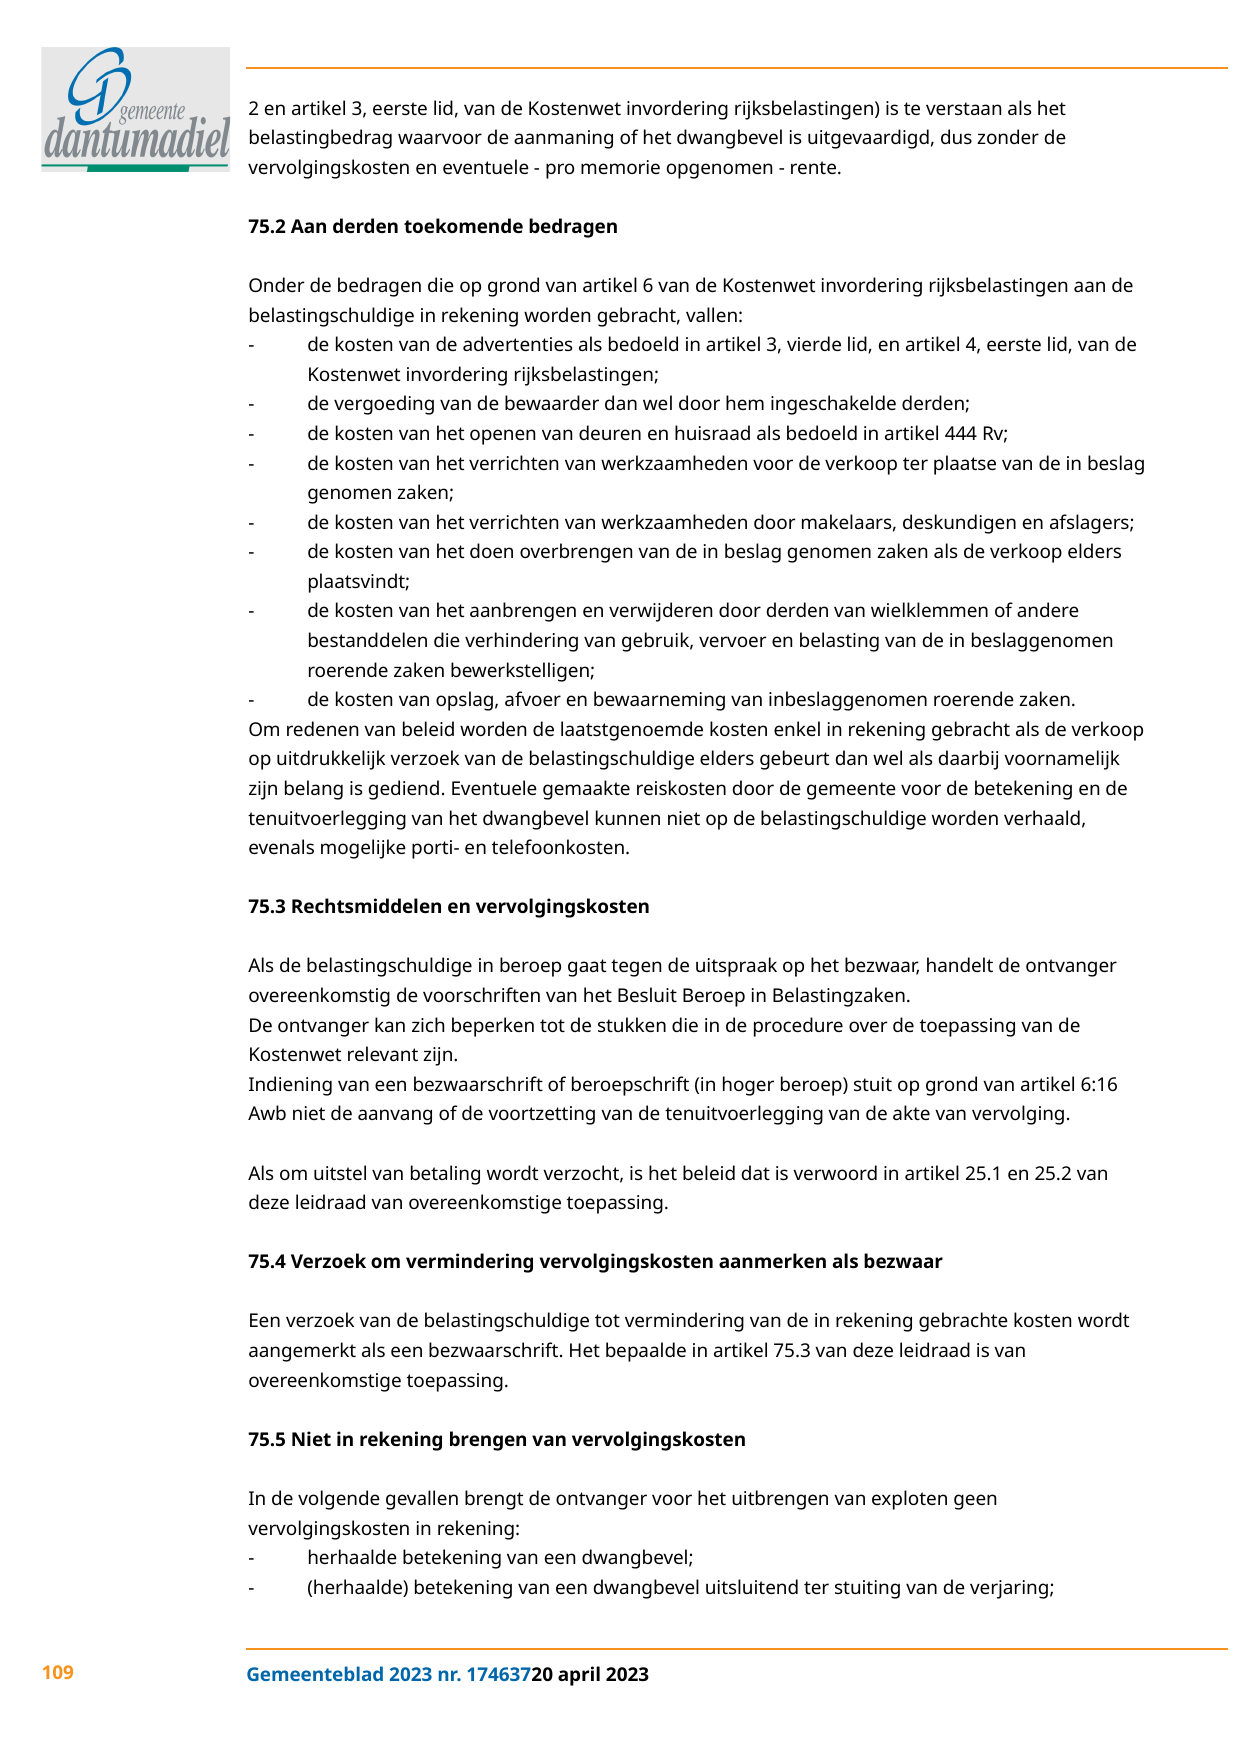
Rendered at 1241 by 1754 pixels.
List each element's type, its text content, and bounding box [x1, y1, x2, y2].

list (herhaalde) betekening van een dwangbevel uitsluitend ter stuiting van de verjaring; [248, 1574, 1152, 1600]
list de vergoeding van de bewaarder dan wel door hem ingeschakelde derden; [248, 391, 1152, 416]
text Een verzoek van de belastingschuldige tot vermindering van de in rekening gebrachte kosten wordt aangemerkt als een bezwaarschrift. Het bepaalde in artikel 75.3 van deze leidraad is van overeenkomstige toepassing. [248, 1308, 1152, 1393]
text 75.4 Verzoek om vermindering vervolgingskosten aanmerken als bezwaar [248, 1248, 1152, 1274]
list de kosten van het aanbrengen en verwijderen door derden van wielklemmen of andere bestanddelen die verhindering van gebruik, vervoer en belasting van de in beslaggenomen roerende zaken bewerkstelligen; [248, 598, 1152, 683]
text In de volgende gevallen brengt de ontvanger voor het uitbrengen van exploten geen vervolgingskosten in rekening: [248, 1485, 1152, 1541]
text 2 en artikel 3, eerste lid, van de Kostenwet invordering rijksbelastingen) is te verstaan als het belastingbedrag waarvoor de aanmaning of het dwangbevel is uitgevaardigd, dus zonder de vervolgingskosten en eventuele - pro memorie opgenomen - rente. [248, 95, 1152, 180]
text Als om uitstel van betaling wordt verzocht, is het beleid dat is verwoord in artikel 25.1 en 25.2 van deze leidraad van overeenkomstige toepassing. [248, 1160, 1152, 1215]
picture [41, 47, 231, 172]
text Indiening van een bezwaarschrift of beroepschrift (in hoger beroep) stuit op grond van artikel 6:16 Awb niet de aanvang of de voortzetting van de tenuitvoerlegging van de akte van vervolging. [248, 1071, 1152, 1126]
text De ontvanger kan zich beperken tot de stukken die in de procedure over de toepassing van de Kostenwet relevant zijn. [248, 1012, 1152, 1067]
list de kosten van het verrichten van werkzaamheden voor de verkoop ter plaatse van de in beslag genomen zaken; [248, 450, 1152, 505]
text 75.3 Rechtsmiddelen en vervolgingskosten [248, 893, 1152, 919]
list de kosten van de advertenties als bedoeld in artikel 3, vierde lid, en artikel 4, eerste lid, van de Kostenwet invordering rijksbelastingen; [248, 331, 1152, 387]
list de kosten van het verrichten van werkzaamheden door makelaars, deskundigen en afslagers; [248, 509, 1152, 535]
text Om redenen van beleid worden de laatstgenoemde kosten enkel in rekening gebracht als de verkoop op uitdrukkelijk verzoek van de belastingschuldige elders gebeurt dan wel als daarbij voornamelijk zijn belang is gediend. Eventuele gemaakte reiskosten door de gemeente voor de betekening en de tenuitvoerlegging van het dwangbevel kunnen niet op de belastingschuldige worden verhaald, evenals mogelijke porti- en telefoonkosten. [248, 716, 1152, 860]
text Als de belastingschuldige in beroep gaat tegen de uitspraak op het bezwaar, handelt de ontvanger overeenkomstig de voorschriften van het Besluit Beroep in Belastingzaken. [248, 953, 1152, 1008]
text Onder de bedragen die op grond van artikel 6 van de Kostenwet invordering rijksbelastingen aan de belastingschuldige in rekening worden gebracht, vallen: [248, 272, 1152, 328]
list de kosten van opslag, afvoer en bewaarneming van inbeslaggenomen roerende zaken. [248, 686, 1152, 712]
text 75.5 Niet in rekening brengen van vervolgingskosten [248, 1426, 1152, 1452]
text 75.2 Aan derden toekomende bedragen [248, 213, 1152, 239]
list de kosten van het doen overbrengen van de in beslag genomen zaken als de verkoop elders plaatsvindt; [248, 538, 1152, 594]
list herhaalde betekening van een dwangbevel; [248, 1544, 1152, 1570]
list de kosten van het openen van deuren en huisraad als bedoeld in artikel 444 Rv; [248, 420, 1152, 446]
